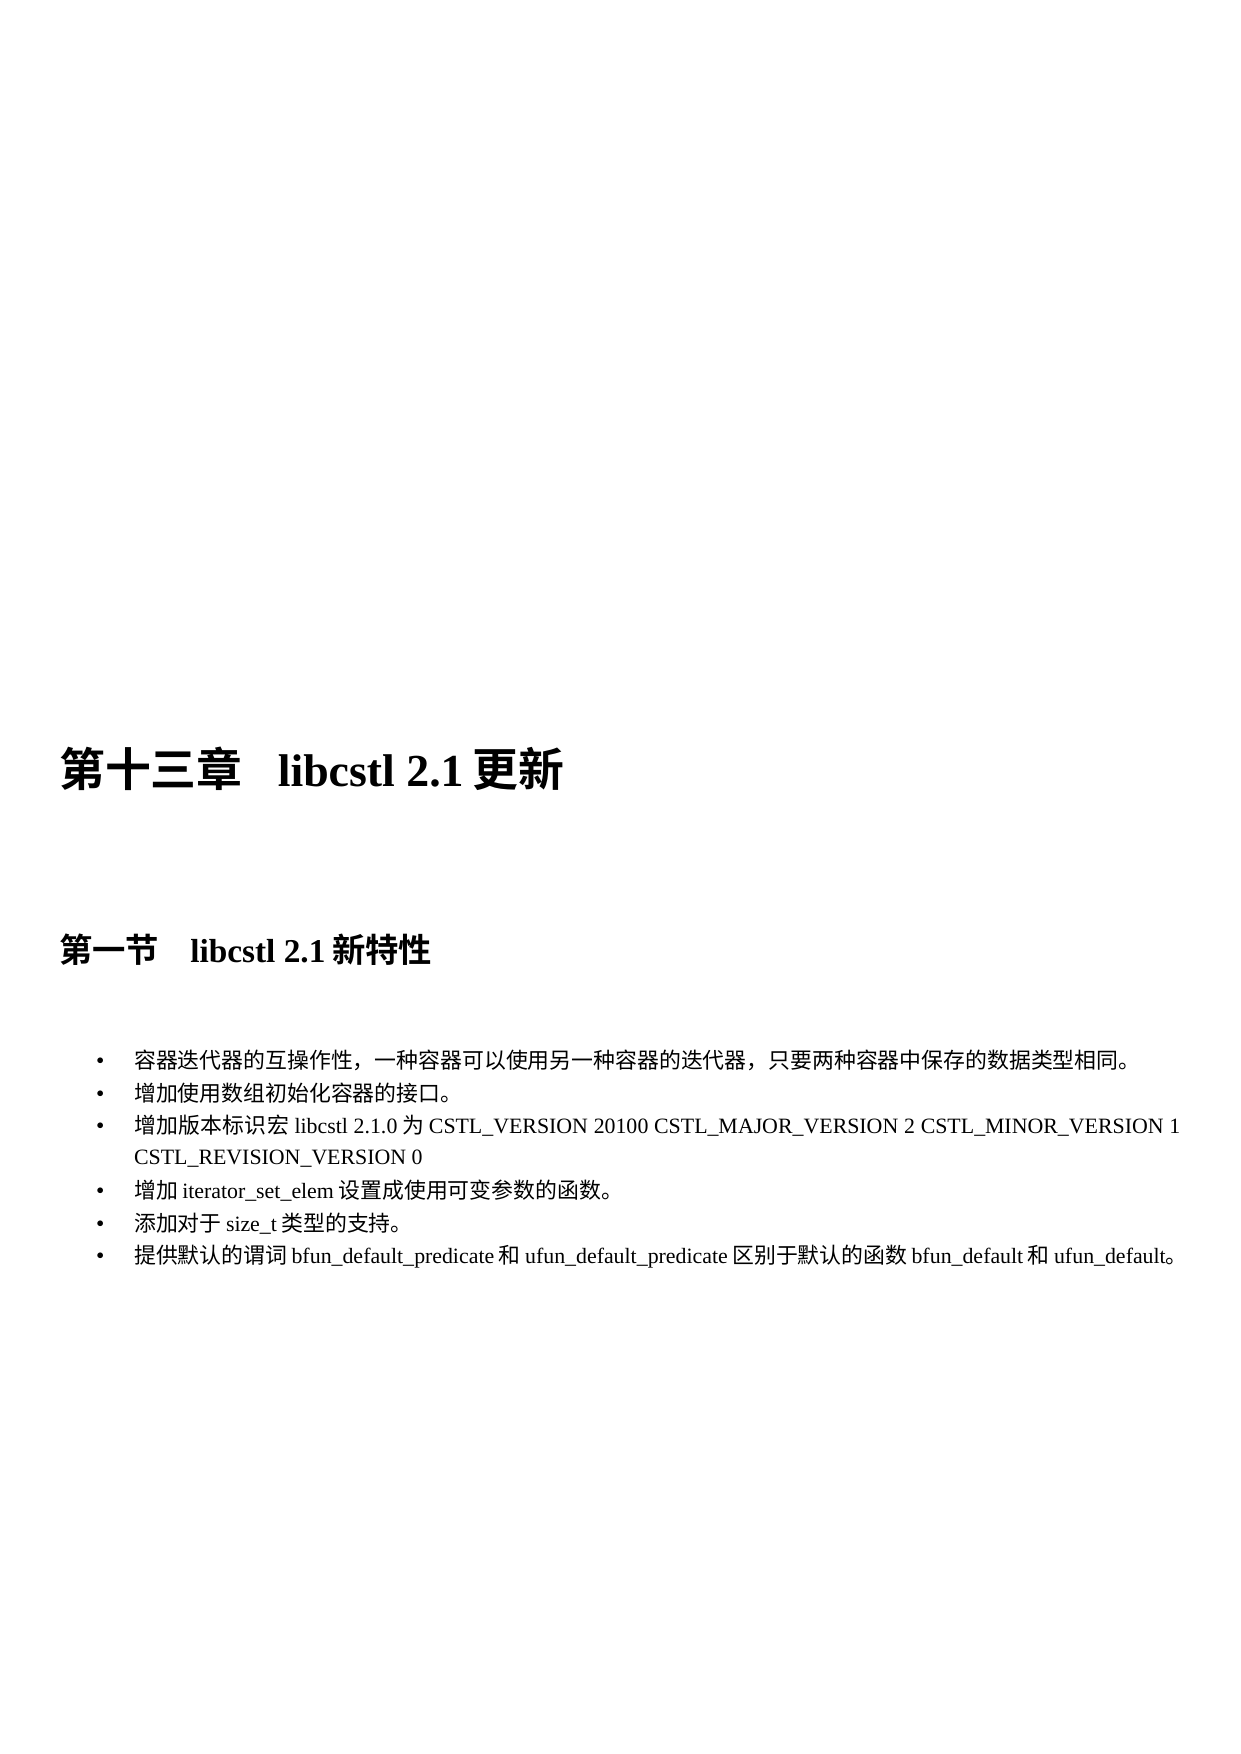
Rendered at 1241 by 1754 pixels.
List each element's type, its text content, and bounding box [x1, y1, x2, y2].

list 提供默认的谓词bfun_default_predicate和ufun_default_predicate区别于默认的函数bfun_default和ufun_default。 [96, 1238, 1181, 1270]
list 增加iterator_set_elem设置成使用可变参数的函数。 [96, 1173, 1181, 1205]
list 增加使用数组初始化容器的接口。 [96, 1075, 1181, 1108]
subtitle libcstl 2.1更新 [59, 717, 1181, 815]
list 添加对于size_t类型的支持。 [96, 1205, 1181, 1238]
list 容器迭代器的互操作性，一种容器可以使用另一种容器的迭代器，只要两种容器中保存的数据类型相同。 [96, 1043, 1181, 1075]
list 增加版本标识宏libcstl 2.1.0为CSTL_VERSION 20100 CSTL_MAJOR_VERSION 2 CSTL_MINOR_VERSION 1 CSTL_REVISION_VERSION 0 [96, 1108, 1181, 1173]
subtitle libcstl 2.1新特性 [59, 916, 1181, 981]
